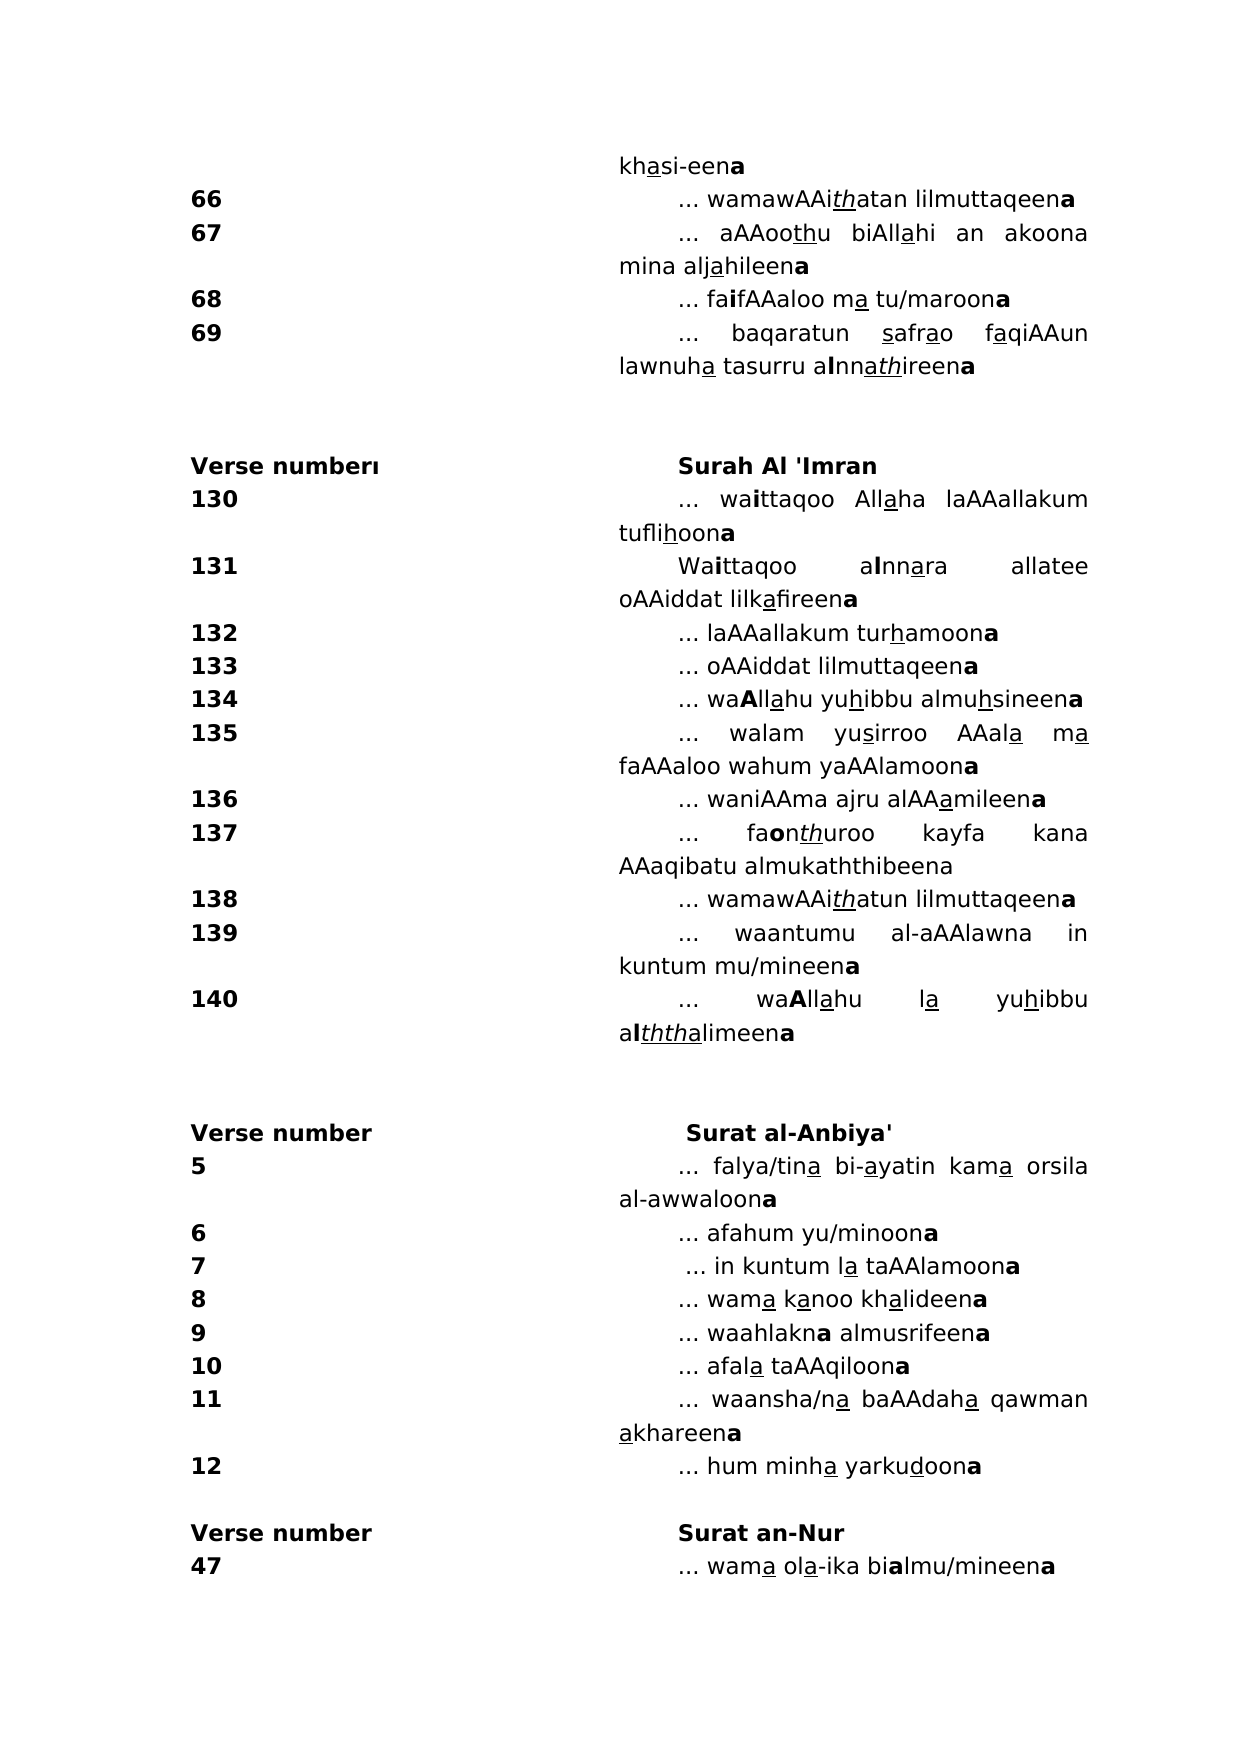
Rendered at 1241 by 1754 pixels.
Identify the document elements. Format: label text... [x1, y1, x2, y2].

table_cell [131, 414, 619, 448]
table_cell [131, 1048, 619, 1081]
table_cell [619, 1048, 1106, 1081]
table_cell ... in kuntum la taAAlamoona [619, 1248, 1106, 1281]
table_cell ... wamawAAithatun lilmuttaqeena [619, 881, 1106, 914]
table_cell ... wama kanoo khalideena [619, 1281, 1106, 1314]
table_cell 68 [131, 281, 619, 314]
table_cell ... falya/tina bi-ayatin kama orsila al-awwaloona [619, 1148, 1106, 1214]
table_cell 11 [131, 1381, 619, 1448]
table_cell Surah Al 'Imran [619, 448, 1106, 481]
table_cell Verse number [131, 1114, 619, 1148]
table_cell 9 [131, 1314, 619, 1348]
table_cell 132 [131, 614, 619, 648]
table_cell Surat an-Nur [619, 1514, 1106, 1548]
table_cell 67 [131, 214, 619, 281]
table_cell ... baqaratun safrao faqiAAun lawnuha tasurru alnnathireena [619, 314, 1106, 381]
table_cell ... hum minha yarkudoona [619, 1448, 1106, 1481]
table_cell ... waniAAma ajru alAAamileena [619, 781, 1106, 814]
table_cell 138 [131, 881, 619, 914]
table_cell 12 [131, 1448, 619, 1481]
table_cell ... oAAiddat lilmuttaqeena [619, 648, 1106, 681]
table_cell 47 [131, 1548, 619, 1581]
table_cell ... afahum yu/minoona [619, 1214, 1106, 1248]
table_cell ... waAllahu yuhibbu almuhsineena [619, 681, 1106, 714]
table_cell ... waahlakna almusrifeena [619, 1314, 1106, 1348]
table_cell ... wama ola-ika bialmu/mineena [619, 1548, 1106, 1581]
table_cell [131, 1481, 619, 1514]
table_cell 140 [131, 981, 619, 1048]
table_cell Waittaqoo alnnara allatee oAAiddat lilkafireena [619, 548, 1106, 614]
table_cell 7 [131, 1248, 619, 1281]
table_cell ... faonthuroo kayfa kana AAaqibatu almukaththibeena [619, 814, 1106, 881]
table_cell ... walam yusirroo AAala ma faAAaloo wahum yaAAlamoona [619, 714, 1106, 781]
table_cell ... aAAoothu biAllahi an akoona mina aljahileena [619, 214, 1106, 281]
table_cell 69 [131, 314, 619, 381]
table_cell ... laAAallakum turhamoona [619, 614, 1106, 648]
table_cell [131, 1081, 619, 1114]
table_cell ... wamawAAithatan lilmuttaqeena [619, 181, 1106, 214]
table_cell 135 [131, 714, 619, 781]
table_cell 66 [131, 181, 619, 214]
table_cell [131, 381, 619, 414]
table_cell 130 [131, 481, 619, 548]
table_cell 137 [131, 814, 619, 881]
table_cell ... afala taAAqiloona [619, 1348, 1106, 1381]
table_cell [619, 1081, 1106, 1114]
table_cell [619, 1481, 1106, 1514]
table_cell ... waantumu al-aAAlawna in kuntum mu/mineena [619, 914, 1106, 981]
table_cell 6 [131, 1214, 619, 1248]
table_cell 136 [131, 781, 619, 814]
table_cell Verse numberı [131, 448, 619, 481]
table_cell khasi-eena [619, 148, 1106, 181]
table_cell 134 [131, 681, 619, 714]
table_cell 131 [131, 548, 619, 614]
table_cell 139 [131, 914, 619, 981]
table_cell [619, 414, 1106, 448]
table_cell ... waansha/na baAAdaha qawman akhareena [619, 1381, 1106, 1448]
table_cell 133 [131, 648, 619, 681]
table_cell 10 [131, 1348, 619, 1381]
table_cell ... waAllahu la yuhibbu alththalimeena [619, 981, 1106, 1048]
table_cell [619, 381, 1106, 414]
table_cell 5 [131, 1148, 619, 1214]
table_cell [131, 148, 619, 181]
table_cell Surat al-Anbiya' [619, 1114, 1106, 1148]
table_cell Verse number [131, 1514, 619, 1548]
table_cell 8 [131, 1281, 619, 1314]
table_cell ... waittaqoo Allaha laAAallakum tuflihoona [619, 481, 1106, 548]
table_cell ... faifAAaloo ma tu/maroona [619, 281, 1106, 314]
